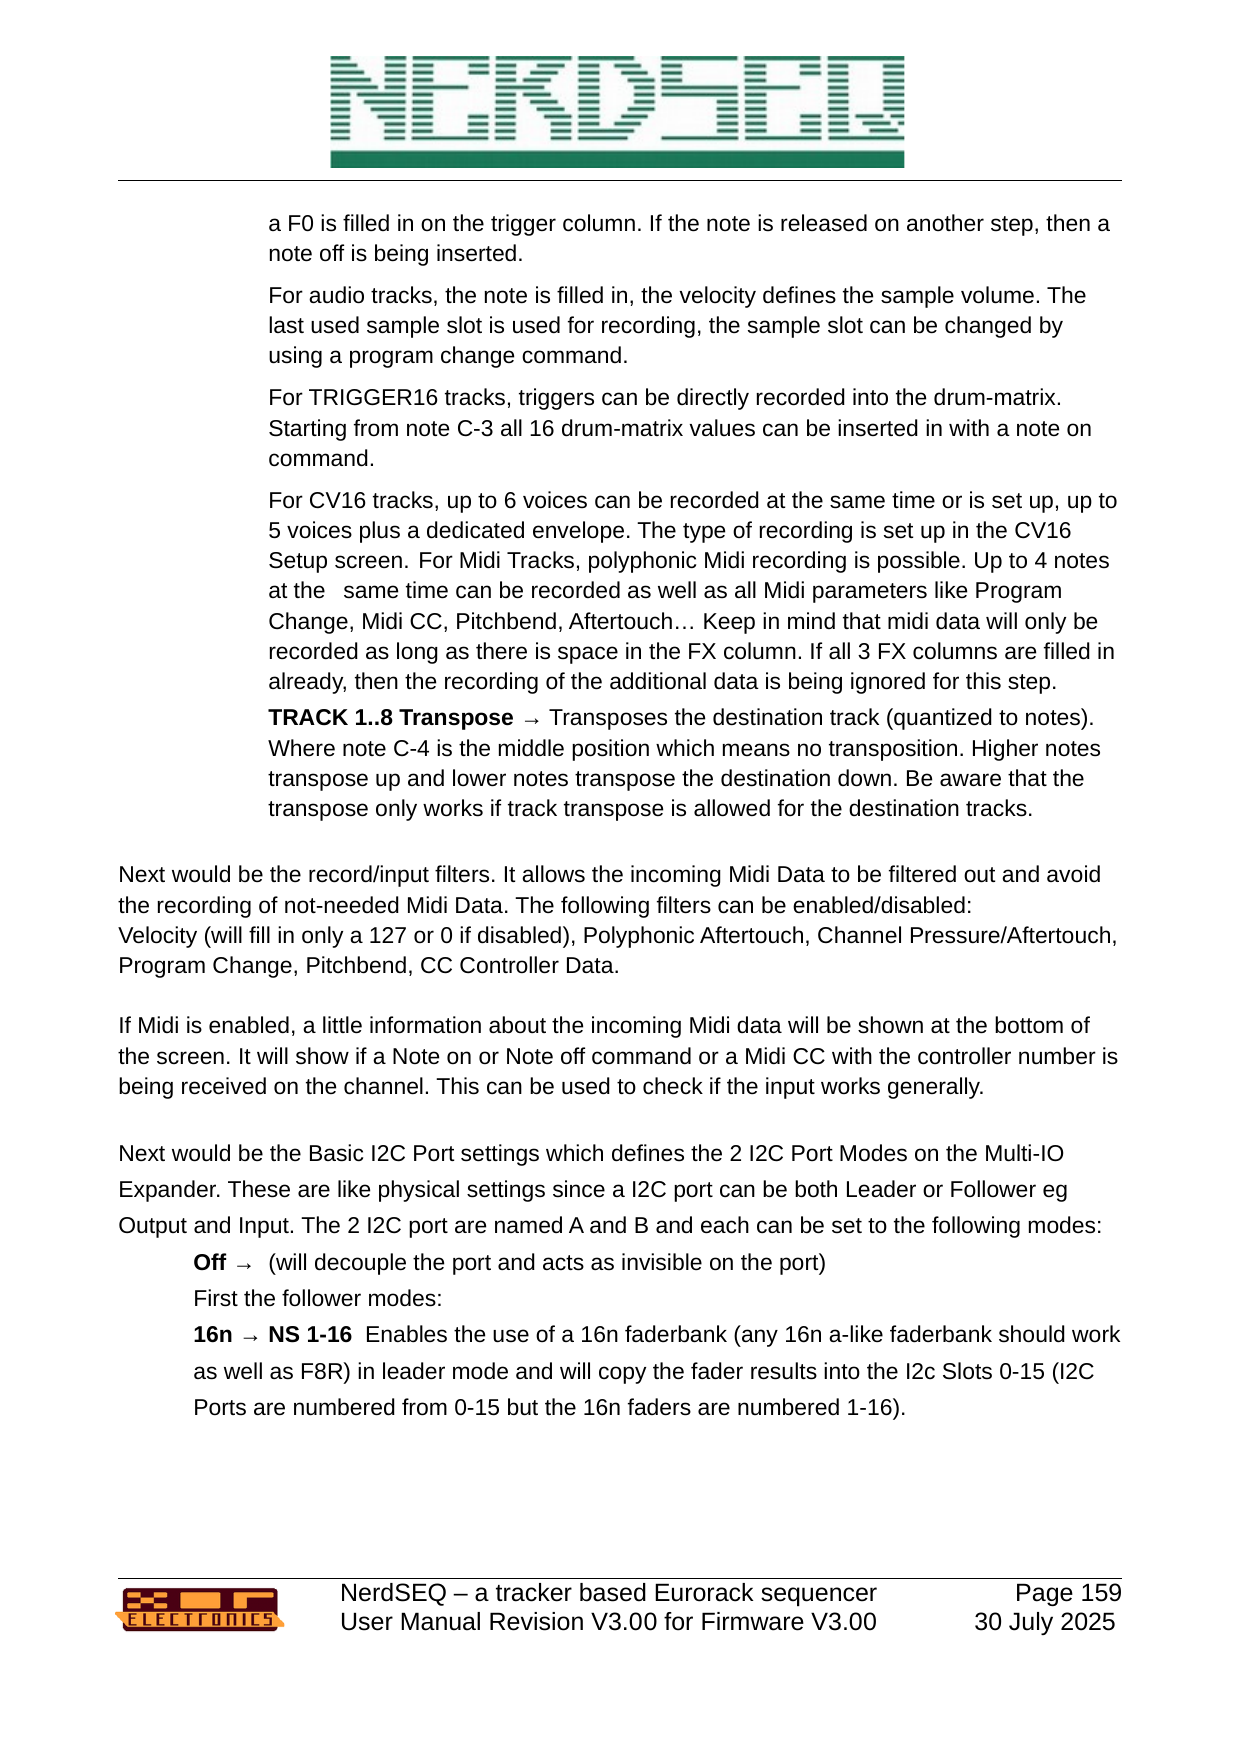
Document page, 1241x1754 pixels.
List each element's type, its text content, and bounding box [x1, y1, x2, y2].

text First the follower modes: [193, 1285, 1122, 1311]
text a F0 is filled in on the trigger column. If the note is released on another step, then a note off is being inserted. [268, 209, 1122, 266]
text For audio tracks, the note is filled in, the velocity defines the sample volume. The last used sample slot is used for recording, the sample slot can be changed by using a program change command. [118, 282, 1122, 369]
text Next would be the Basic I2C Port settings which defines the 2 I2C Port Modes on the Multi-IO Expander. These are like physical settings since a I2C port can be both Leader or Follower eg Output and Input. The 2 I2C port are named A and B and each can be set to the following modes: [118, 1139, 1122, 1238]
picture [115, 1584, 285, 1634]
text Velocity (will fill in only a 127 or 0 if disabled), Polyphonic Aftertouch, Channel Pressure/Aftertouch, Program Change, Pitchbend, CC Controller Data. [118, 922, 1122, 978]
text For CV16 tracks, up to 6 voices can be recorded at the same time or is set up, up to 5 voices plus a dedicated envelope. The type of recording is set up in the CV16 Setup screen. For Midi Tracks, polyphonic Midi recording is possible. Up to 4 notes at the same time can be recorded as well as all Midi parameters like Program Change, Midi CC, Pitchbend, Aftertouch… Keep in mind that midi data will only be recorded as long as there is space in the FX column. If all 3 FX columns are filled in already, then the recording of the additional data is being ignored for this step. [268, 487, 1122, 694]
text Off → (will decouple the port and acts as invisible on the port) [193, 1248, 1122, 1275]
text Next would be the record/input filters. It allows the incoming Midi Data to be filtered out and avoid the recording of not-needed Midi Data. The following filters can be enabled/disabled: [118, 861, 1122, 918]
text TRACK 1..8 Transpose → Transposes the destination track (quantized to notes). Where note C-4 is the middle position which means no transposition. Higher notes transpose up and lower notes transpose the destination down. Be aware that the transpose only works if track transpose is allowed for the destination tracks. [118, 704, 1122, 821]
picture [330, 56, 905, 168]
text If Midi is enabled, a little information about the incoming Midi data will be shown at the bottom of the screen. It will show if a Note on or Note off command or a Midi CC with the controller number is being received on the channel. This can be used to check if the input works generally. [118, 1012, 1122, 1099]
text For TRIGGER16 tracks, triggers can be directly recorded into the drum-matrix. Starting from note C-3 all 16 drum-matrix values can be inserted in with a note on command. [118, 384, 1122, 471]
text 16n → NS 1-16 Enables the use of a 16n faderbank (any 16n a-like faderbank should work as well as F8R) in leader mode and will copy the fader results into the I2c Slots 0-15 (I2C Ports are numbered from 0-15 but the 16n faders are numbered 1-16). [193, 1321, 1122, 1420]
